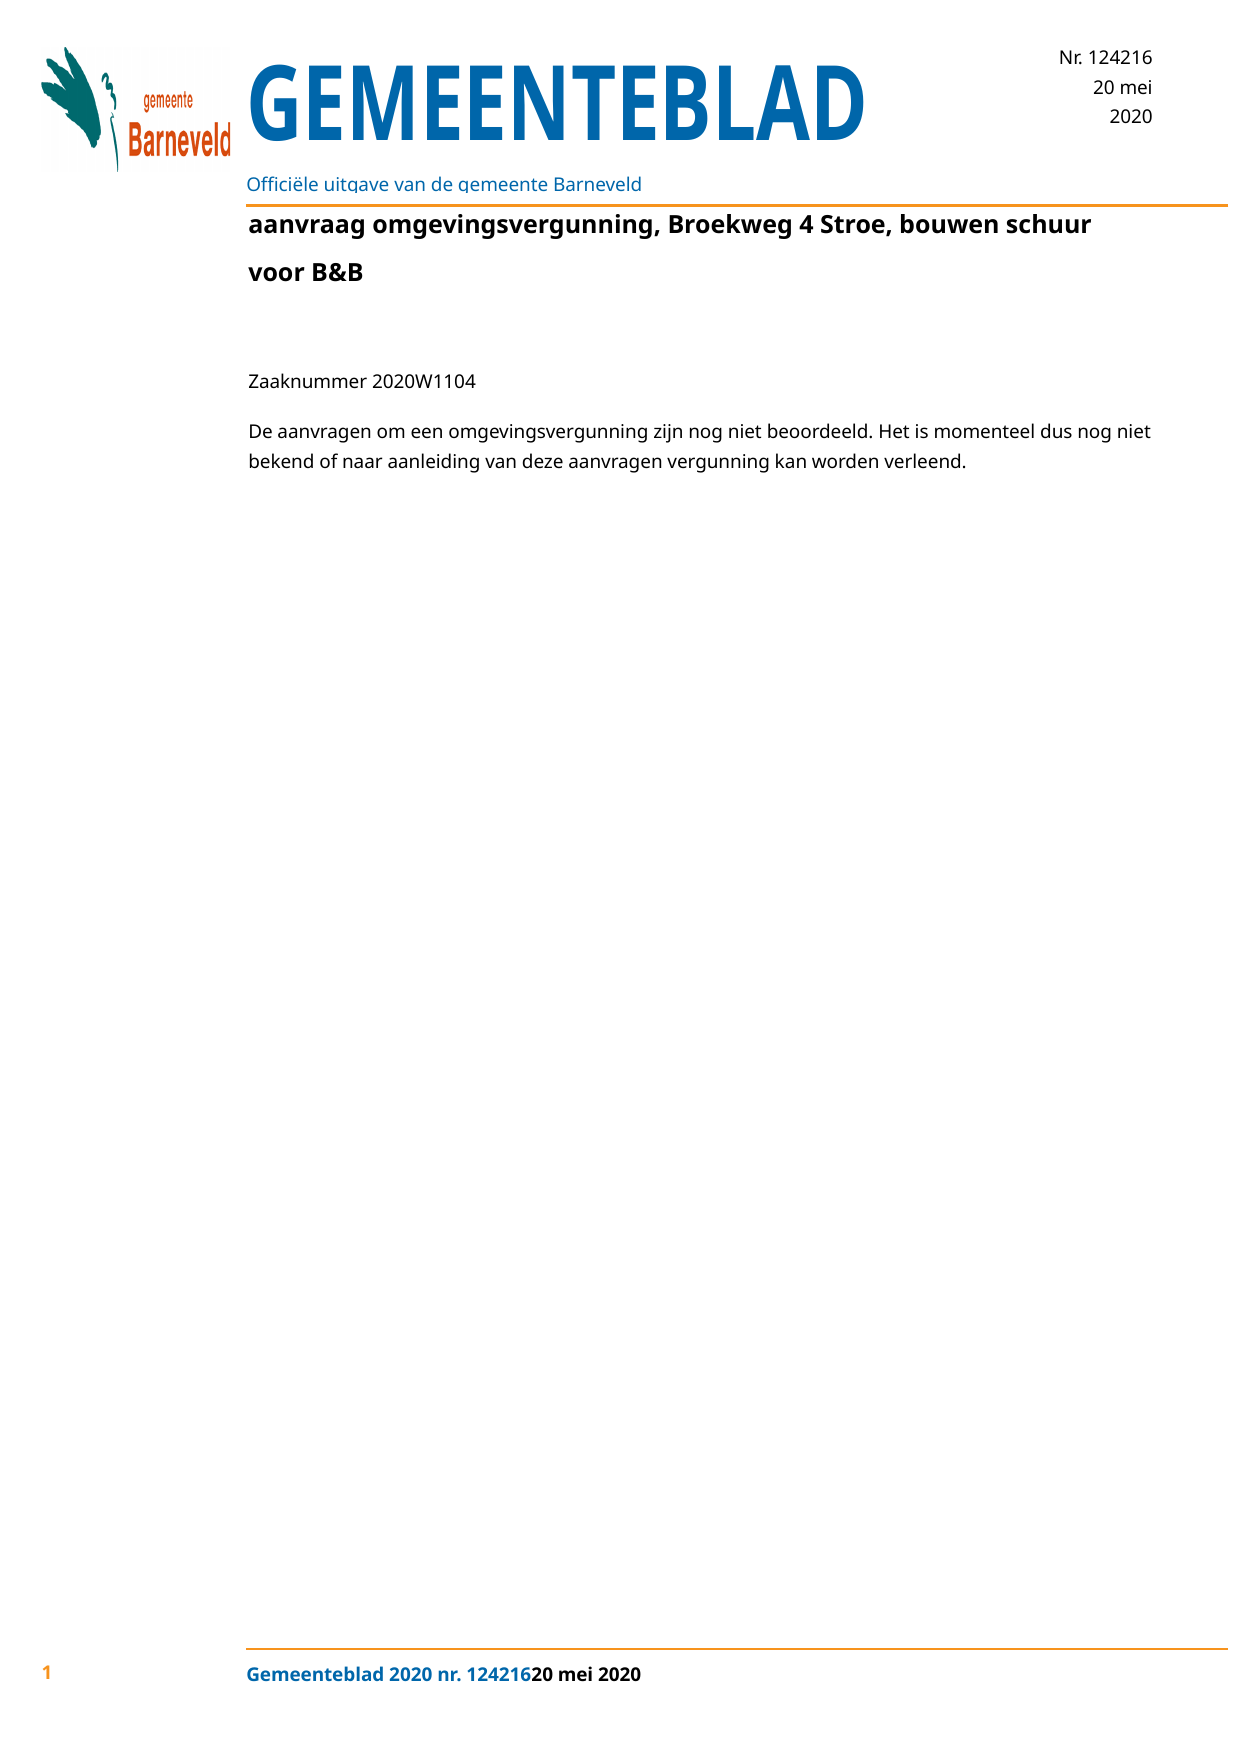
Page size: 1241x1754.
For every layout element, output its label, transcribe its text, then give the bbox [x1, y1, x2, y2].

text Zaaknummer 2020W1104 [248, 368, 1152, 394]
text aanvraag omgevingsvergunning, Broekweg 4 Stroe, bouwen schuur voor B&B [248, 207, 1152, 288]
picture [41, 47, 231, 172]
text De aanvragen om een omgevingsvergunning zijn nog niet beoordeeld. Het is momenteel dus nog niet bekend of naar aanleiding van deze aanvragen vergunning kan worden verleend. [248, 419, 1152, 474]
